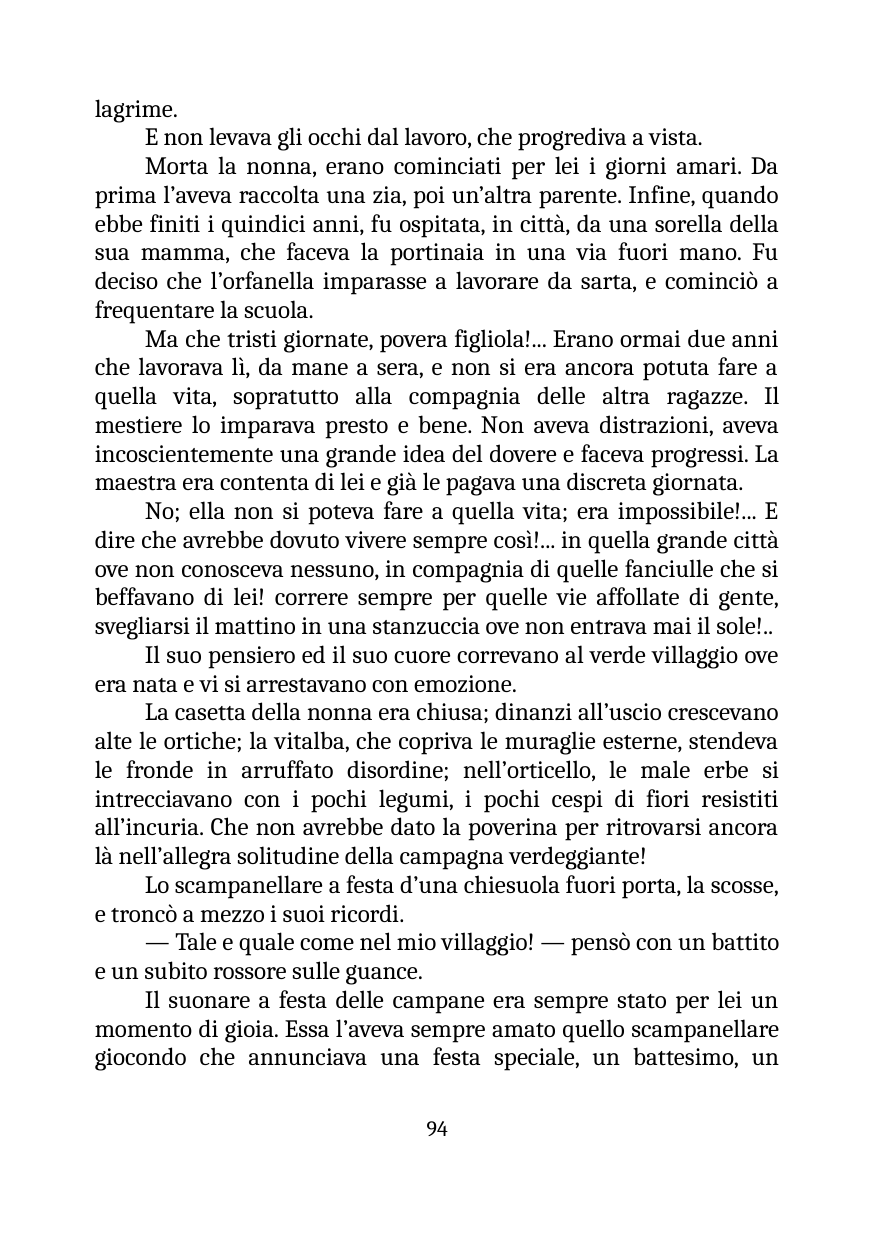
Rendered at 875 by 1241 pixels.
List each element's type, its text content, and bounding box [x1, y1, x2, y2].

text La casetta della nonna era chiusa; dinanzi all’uscio crescevano alte le ortiche; la vitalba, che copriva le muraglie esterne, stendeva le fronde in arruffato disordine; nell’orticello, le male erbe si intrecciavano con i pochi legumi, i pochi cespi di fiori resistiti all’incuria. Che non avrebbe dato la poverina per ritrovarsi ancora là nell’allegra solitudine della campagna verdeggiante! [94, 698, 779, 871]
text — Tale e quale come nel mio villaggio! — pensò con un battito e un subito rossore sulle guance. [94, 928, 779, 986]
text Il suonare a festa delle campane era sempre stato per lei un momento di gioia. Essa l’aveva sempre amato quello scampanellare giocondo che annunciava una festa speciale, un battesimo, un [94, 986, 779, 1072]
text Ma che tristi giornate, povera figliola!... Erano ormai due anni che lavorava lì, da mane a sera, e non si era ancora potuta fare a quella vita, sopratutto alla compagnia delle altra ragazze. Il mestiere lo imparava presto e bene. Non aveva distrazioni, aveva incoscientemente una grande idea del dovere e faceva progressi. La maestra era contenta di lei e già le pagava una discreta giornata. [94, 324, 779, 497]
text No; ella non si poteva fare a quella vita; era impossibile!... E dire che avrebbe dovuto vivere sempre così!... in quella grande città ove non conosceva nessuno, in compagnia di quelle fanciulle che si beffavano di lei! correre sempre per quelle vie affollate di gente, svegliarsi il mattino in una stanzuccia ove non entrava mai il sole!.. [94, 497, 779, 641]
text E non levava gli occhi dal lavoro, che progrediva a vista. [94, 123, 779, 152]
text lagrime. [94, 94, 779, 123]
text Il suo pensiero ed il suo cuore correvano al verde villaggio ove era nata e vi si arrestavano con emozione. [94, 641, 779, 698]
text Morta la nonna, erano cominciati per lei i giorni amari. Da prima l’aveva raccolta una zia, poi un’altra parente. Infine, quando ebbe finiti i quindici anni, fu ospitata, in città, da una sorella della sua mamma, che faceva la portinaia in una via fuori mano. Fu deciso che l’orfanella imparasse a lavorare da sarta, e cominciò a frequentare la scuola. [94, 152, 779, 324]
text Lo scampanellare a festa d’una chiesuola fuori porta, la scosse, e troncò a mezzo i suoi ricordi. [94, 871, 779, 928]
